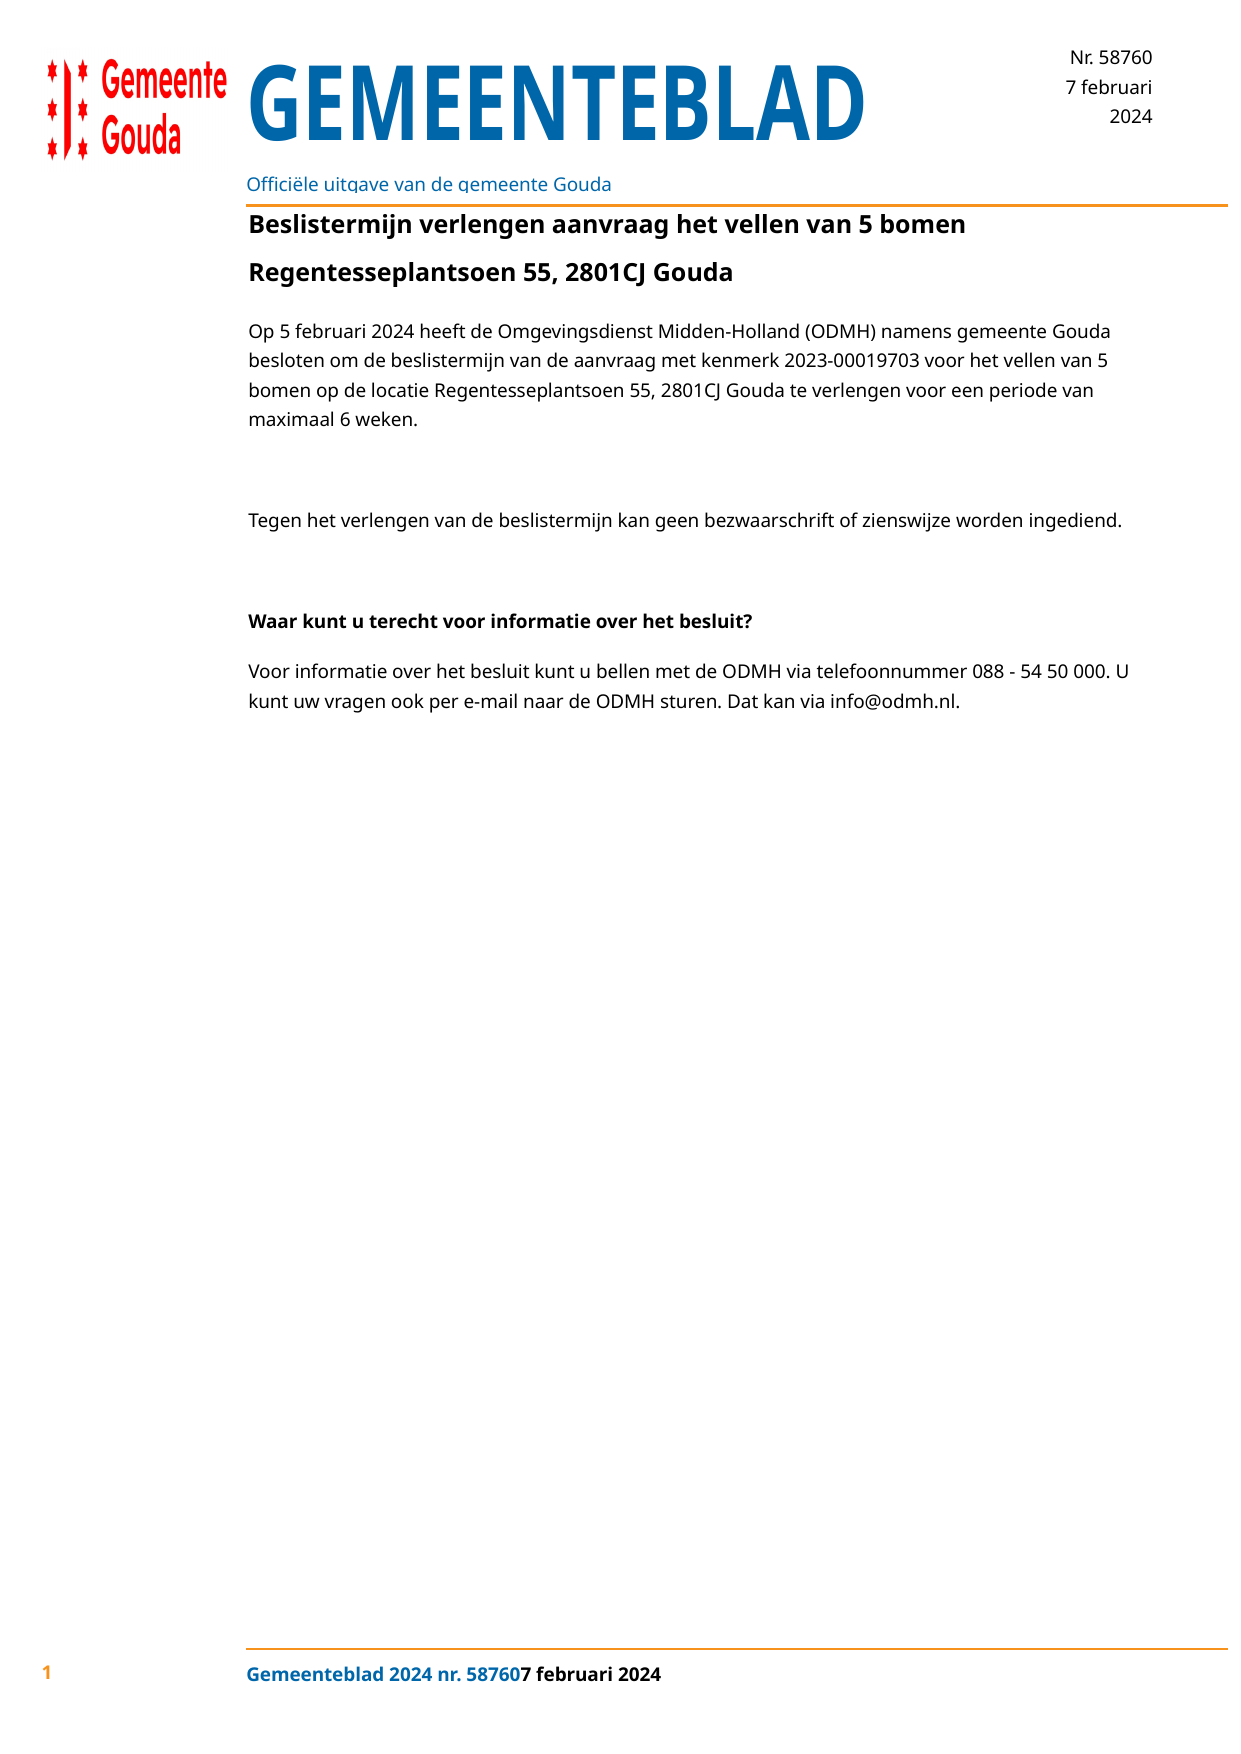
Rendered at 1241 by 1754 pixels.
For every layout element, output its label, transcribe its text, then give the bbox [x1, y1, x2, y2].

text Op 5 februari 2024 heeft de Omgevingsdienst Midden-Holland (ODMH) namens gemeente Gouda besloten om de beslistermijn van de aanvraag met kenmerk 2023-00019703 voor het vellen van 5 bomen op de locatie Regentesseplantsoen 55, 2801CJ Gouda te verlengen voor een periode van maximaal 6 weken. [248, 318, 1152, 432]
picture [41, 47, 231, 172]
text Waar kunt u terecht voor informatie over het besluit? [248, 608, 1152, 634]
text Voor informatie over het besluit kunt u bellen met de ODMH via telefoonnummer 088 - 54 50 000. U kunt uw vragen ook per e-mail naar de ODMH sturen. Dat kan via info@odmh.nl. [248, 659, 1152, 714]
text Beslistermijn verlengen aanvraag het vellen van 5 bomen Regentesseplantsoen 55, 2801CJ Gouda [248, 207, 1152, 288]
text Tegen het verlengen van de beslistermijn kan geen bezwaarschrift of zienswijze worden ingediend. [248, 507, 1152, 533]
